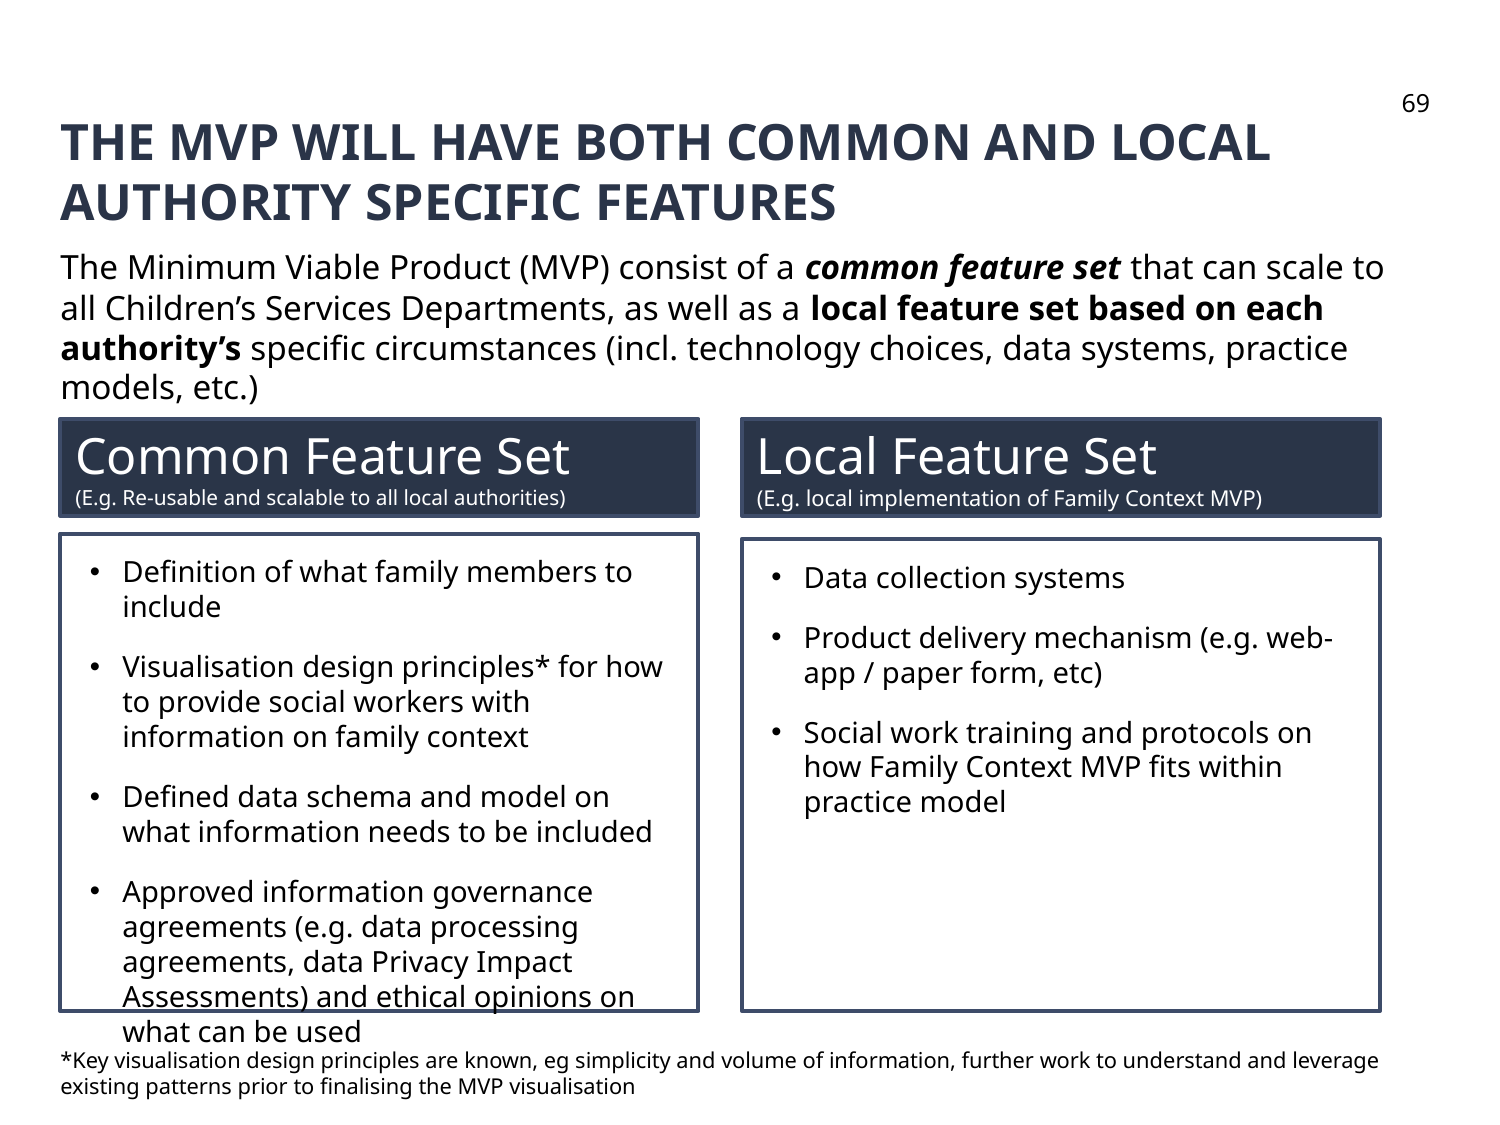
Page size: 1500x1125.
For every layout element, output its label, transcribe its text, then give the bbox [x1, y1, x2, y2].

text_box THE MVP WILL HAVE BOTH COMMON AND LOCAL AUTHORITY SPECIFIC FEATURES [60, 85, 1387, 246]
slide_number [1388, 87, 1431, 148]
text_box *Key visualisation design principles are known, eg simplicity and volume of information, further work to understand and leverage existing patterns prior to finalising the MVP visualisation [60, 1046, 1407, 1100]
text_box Common Feature Set (E.g. Re-usable and scalable to all local authorities) [60, 418, 699, 516]
text_box Definition of what family members to include Visualisation design principles* for how to provide social workers with information on family context Defined data schema and model on what information needs to be included Approved information governance agreements (e.g. data processing agreements, data Privacy Impact Assessments) and ethical opinions on what can be used [60, 533, 699, 1011]
text_box Local Feature Set (E.g. local implementation of Family Context MVP) [741, 418, 1380, 516]
text_box The Minimum Viable Product (MVP) consist of a common feature set that can scale to all Children’s Services Departments, as well as a local feature set based on each authority’s specific circumstances (incl. technology choices, data systems, practice models, etc.) [60, 246, 1415, 407]
text_box Data collection systems Product delivery mechanism (e.g. web-app / paper form, etc) Social work training and protocols on how Family Context MVP fits within practice model [741, 539, 1380, 1011]
